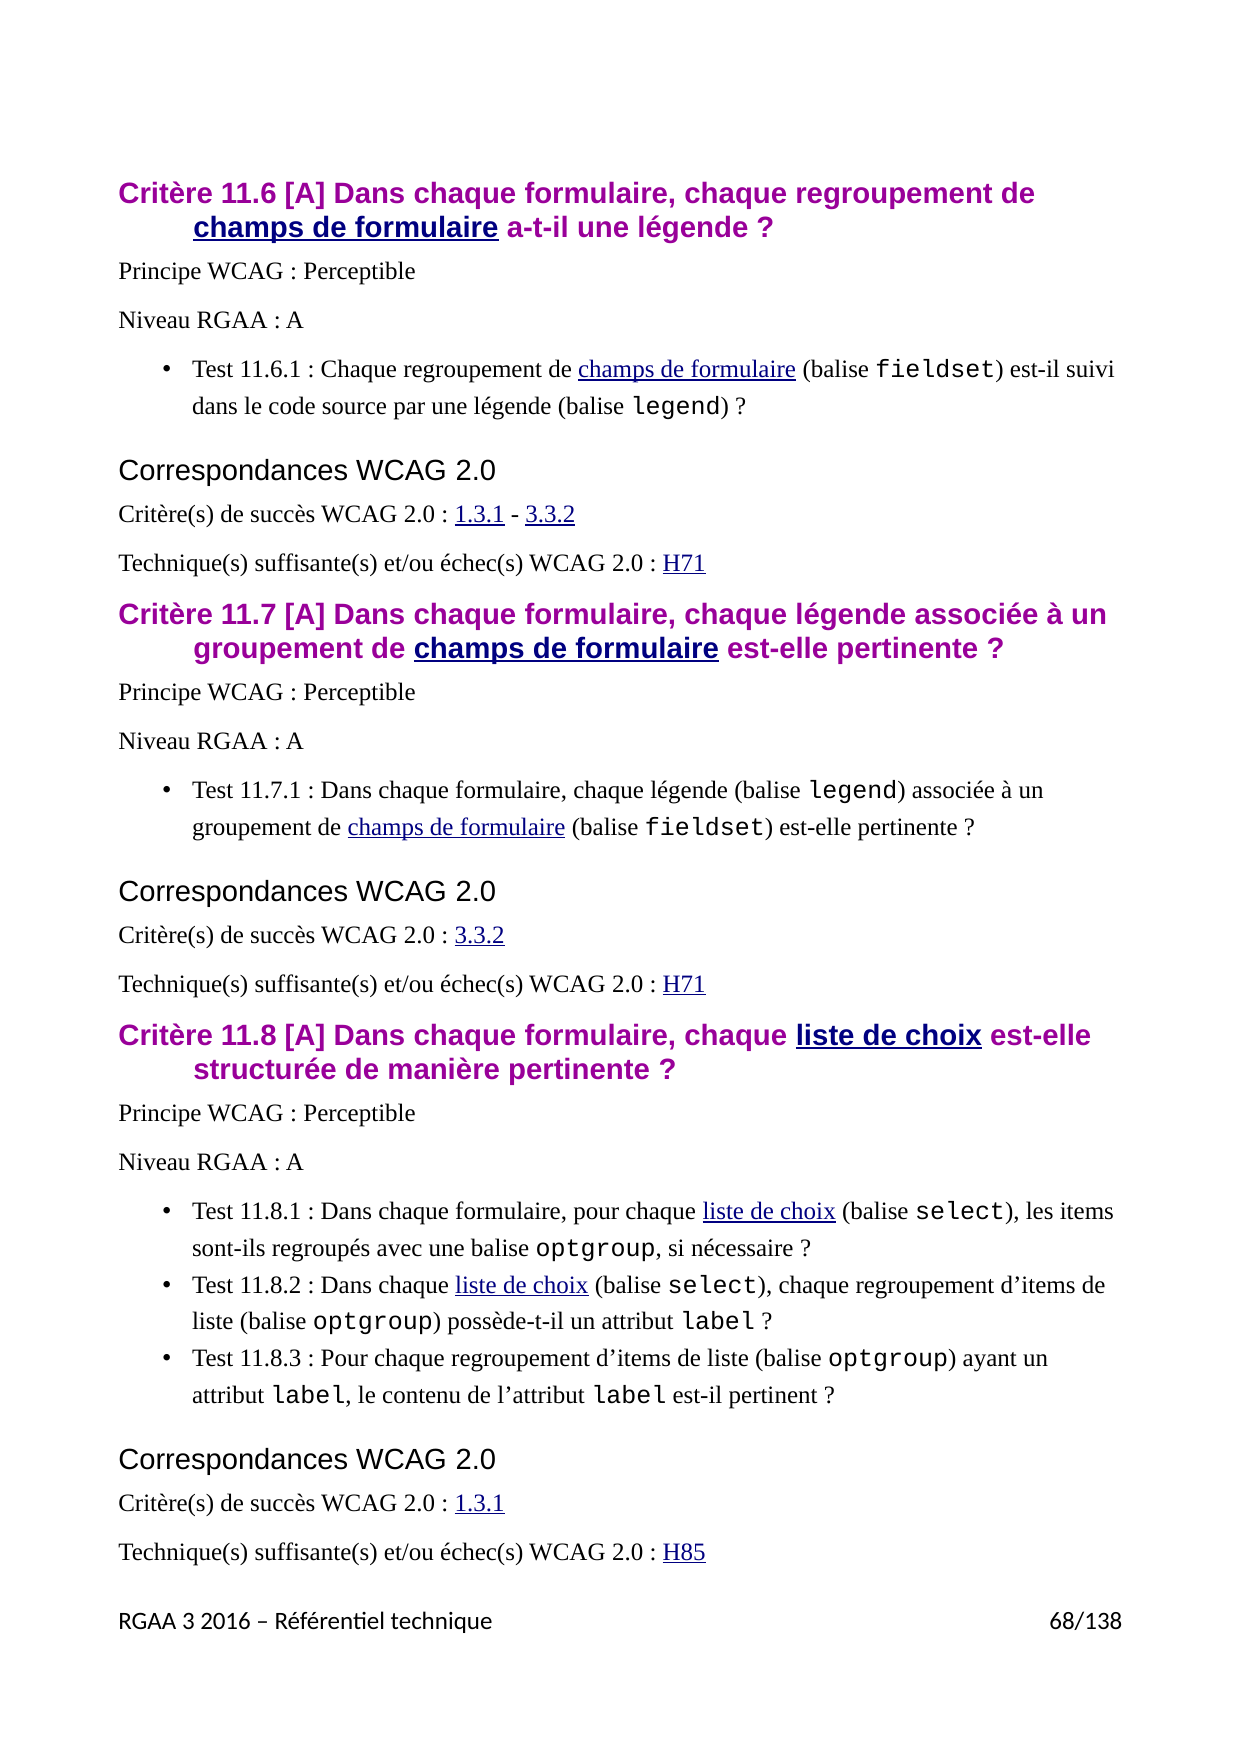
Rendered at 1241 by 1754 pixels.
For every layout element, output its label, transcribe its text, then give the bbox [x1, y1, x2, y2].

text Technique(s) suffisante(s) et/ou échec(s) WCAG 2.0 : H71 [118, 548, 1122, 577]
subtitle Correspondances WCAG 2.0 [118, 874, 1122, 907]
text Technique(s) suffisante(s) et/ou échec(s) WCAG 2.0 : H71 [118, 969, 1122, 998]
text Principe WCAG : Perceptible [118, 256, 1122, 285]
text Critère(s) de succès WCAG 2.0 : 1.3.1 - 3.3.2 [118, 499, 1122, 528]
text Principe WCAG : Perceptible [118, 677, 1122, 706]
text Niveau RGAA : A [118, 1147, 1122, 1176]
text Critère(s) de succès WCAG 2.0 : 1.3.1 [118, 1488, 1122, 1517]
list Test 11.7.1 : Dans chaque formulaire, chaque légende (balise legend) associée à un groupement de champs de formulaire (balise fieldset) est-elle pertinente ? [162, 775, 1122, 843]
subtitle Critère 11.8 [A] Dans chaque formulaire, chaque liste de choix est-elle structurée de manière pertinente ? [118, 1018, 1122, 1086]
list Test 11.6.1 : Chaque regroupement de champs de formulaire (balise fieldset) est-il suivi dans le code source par une légende (balise legend) ? [162, 354, 1122, 422]
list Test 11.8.3 : Pour chaque regroupement d’items de liste (balise optgroup) ayant un attribut label, le contenu de l’attribut label est-il pertinent ? [162, 1343, 1122, 1411]
text Principe WCAG : Perceptible [118, 1098, 1122, 1127]
text Niveau RGAA : A [118, 726, 1122, 755]
subtitle Critère 11.6 [A] Dans chaque formulaire, chaque regroupement de champs de formulaire a-t-il une légende ? [118, 176, 1122, 244]
text Critère(s) de succès WCAG 2.0 : 3.3.2 [118, 920, 1122, 949]
text Niveau RGAA : A [118, 305, 1122, 334]
list Test 11.8.2 : Dans chaque liste de choix (balise select), chaque regroupement d’items de liste (balise optgroup) possède-t-il un attribut label ? [162, 1270, 1122, 1337]
text Technique(s) suffisante(s) et/ou échec(s) WCAG 2.0 : H85 [118, 1537, 1122, 1566]
list Test 11.8.1 : Dans chaque formulaire, pour chaque liste de choix (balise select), les items sont-ils regroupés avec une balise optgroup, si nécessaire ? [162, 1196, 1122, 1263]
subtitle Critère 11.7 [A] Dans chaque formulaire, chaque légende associée à un groupement de champs de formulaire est-elle pertinente ? [118, 597, 1122, 665]
subtitle Correspondances WCAG 2.0 [118, 453, 1122, 487]
subtitle Correspondances WCAG 2.0 [118, 1442, 1122, 1475]
